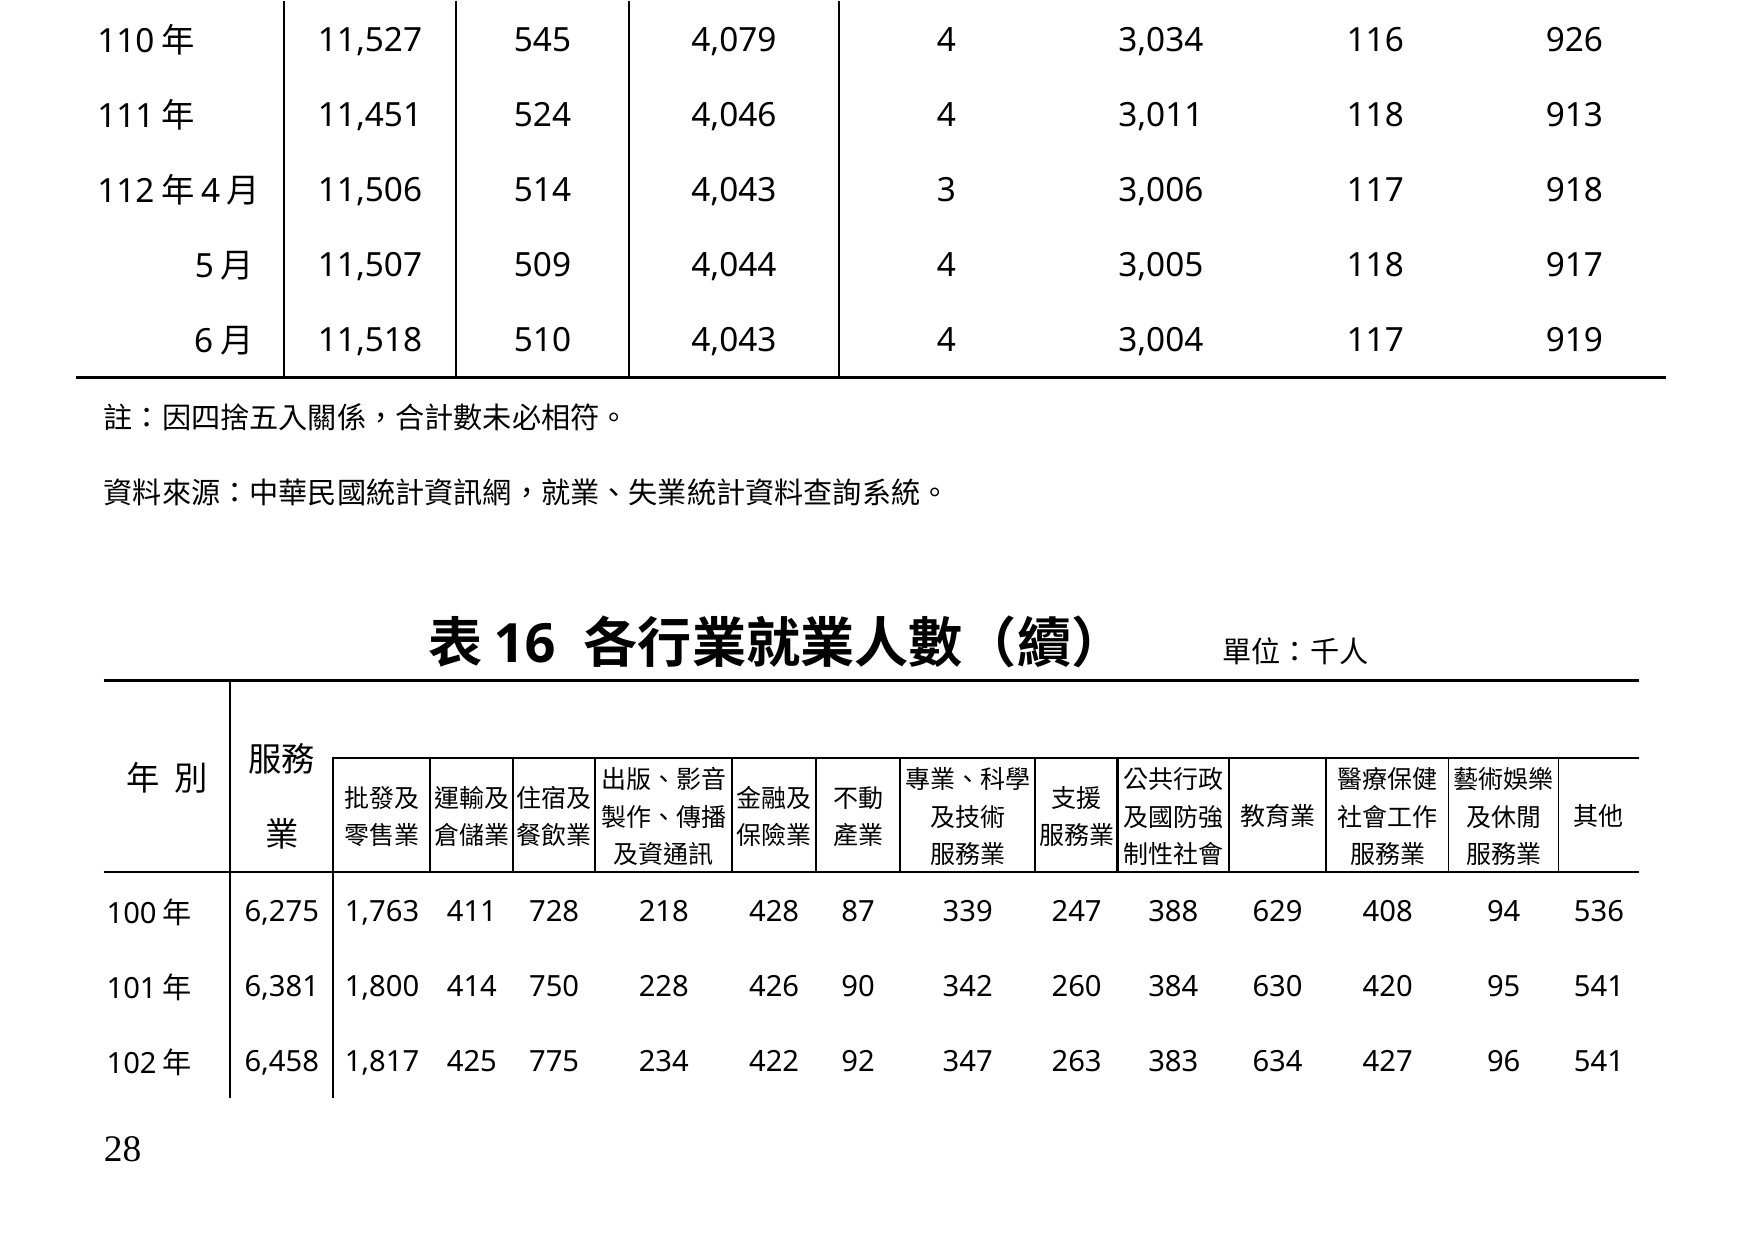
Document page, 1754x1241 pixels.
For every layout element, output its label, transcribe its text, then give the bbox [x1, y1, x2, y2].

table_cell 4,046 [630, 76, 838, 151]
table_cell 118 [1268, 226, 1482, 301]
table_cell 422 [732, 1023, 816, 1098]
table_cell 917 [1482, 226, 1666, 301]
table_cell 408 [1326, 873, 1449, 948]
table_cell 批發及 零售業 [334, 759, 429, 871]
table_cell 218 [595, 873, 732, 948]
table_cell 545 [457, 1, 628, 76]
table_cell 112年4月 [76, 151, 283, 226]
table_cell 926 [1482, 1, 1666, 76]
text 註：因四捨五入關係，合計數未必相符。 [103, 379, 1639, 454]
table_cell 630 [1229, 948, 1326, 1023]
table_cell 95 [1449, 948, 1558, 1023]
table_cell 4 [840, 301, 1053, 376]
table_cell 234 [595, 1023, 732, 1098]
table_cell 金融及 保險業 [733, 759, 815, 871]
table_cell 11,527 [285, 1, 455, 76]
table_cell 118 [1268, 76, 1482, 151]
table_cell 4,079 [630, 1, 838, 76]
table_cell 117 [1268, 151, 1482, 226]
table_cell 醫療保健 社會工作 服務業 [1327, 759, 1448, 871]
table_cell 260 [1035, 948, 1117, 1023]
table_cell 342 [900, 948, 1035, 1023]
table_cell 347 [900, 1023, 1035, 1098]
table_cell 94 [1449, 873, 1558, 948]
table_cell 426 [732, 948, 816, 1023]
table_cell 4,043 [630, 301, 838, 376]
table_cell 111年 [76, 76, 283, 151]
table_cell 514 [457, 151, 628, 226]
table_cell 117 [1268, 301, 1482, 376]
table_cell 228 [595, 948, 732, 1023]
table_cell 不動 產業 [817, 759, 899, 871]
table_cell 629 [1229, 873, 1326, 948]
table_cell 6月 [76, 301, 283, 376]
table_cell 住宿及 餐飲業 [514, 759, 594, 871]
table_cell 4 [840, 226, 1053, 301]
table_cell 6,381 [231, 948, 332, 1023]
table_cell 11,506 [285, 151, 455, 226]
table_cell 藝術娛樂及休閒 服務業 [1449, 759, 1558, 871]
table_cell 11,451 [285, 76, 455, 151]
table_cell 92 [816, 1023, 899, 1098]
table_cell 3,006 [1053, 151, 1268, 226]
table_cell 411 [430, 873, 513, 948]
subtitle 表16 各行業就業人數（續） 單位：千人 [428, 604, 1639, 679]
table_cell 428 [732, 873, 816, 948]
table_cell 913 [1482, 76, 1666, 151]
table_cell 4,043 [630, 151, 838, 226]
table_cell 87 [816, 873, 899, 948]
table_cell 出版、影音製作、傳播及資通訊 服務業 [596, 759, 731, 871]
table_cell 541 [1558, 948, 1639, 1023]
table_cell 3,005 [1053, 226, 1268, 301]
table_cell 524 [457, 76, 628, 151]
table_cell 339 [900, 873, 1035, 948]
table_cell 918 [1482, 151, 1666, 226]
table_cell 專業、科學 及技術 服務業 [901, 759, 1034, 871]
text 資料來源：中華民國統計資訊網，就業、失業統計資料查詢系統。 [103, 454, 1639, 529]
table_cell 6,275 [231, 873, 332, 948]
table_cell 536 [1558, 873, 1639, 948]
table_cell 634 [1229, 1023, 1326, 1098]
table_cell 427 [1326, 1023, 1449, 1098]
table_cell 101年 [104, 948, 229, 1023]
table_cell 其他 [1559, 759, 1639, 871]
table_cell 383 [1118, 1023, 1229, 1098]
table_cell 384 [1118, 948, 1229, 1023]
table_cell 100年 [104, 873, 229, 948]
table_cell 263 [1035, 1023, 1117, 1098]
table_cell 919 [1482, 301, 1666, 376]
table_cell 388 [1118, 873, 1229, 948]
table_cell 運輸及 倉儲業 [431, 759, 512, 871]
table_cell 11,507 [285, 226, 455, 301]
table_cell 公共行政 及國防強制性社會安全 [1119, 759, 1228, 871]
table_cell 116 [1268, 1, 1482, 76]
table_cell 247 [1035, 873, 1117, 948]
table_cell 4 [840, 76, 1053, 151]
table_cell 90 [816, 948, 899, 1023]
table_cell 11,518 [285, 301, 455, 376]
table_header 服務業 [231, 682, 333, 871]
table_cell 3 [840, 151, 1053, 226]
table_cell 541 [1558, 1023, 1639, 1098]
table_cell 5月 [76, 226, 283, 301]
table_cell 750 [513, 948, 595, 1023]
table_cell 3,034 [1053, 1, 1268, 76]
table_cell 支援 服務業 [1036, 759, 1116, 871]
table_cell 4 [840, 1, 1053, 76]
table_header 年 別 [104, 682, 229, 871]
table_cell 1,817 [334, 1023, 430, 1098]
table_cell 96 [1449, 1023, 1558, 1098]
table_cell 510 [457, 301, 628, 376]
table_cell 420 [1326, 948, 1449, 1023]
table_cell 教育業 [1230, 759, 1325, 871]
table_cell 728 [513, 873, 595, 948]
table_cell 1,763 [334, 873, 430, 948]
table_cell 4,044 [630, 226, 838, 301]
table_cell 3,004 [1053, 301, 1268, 376]
table_cell 6,458 [231, 1023, 332, 1098]
table_cell 1,800 [334, 948, 430, 1023]
table_cell 110年 [76, 1, 283, 76]
table_cell 775 [513, 1023, 595, 1098]
table_cell 102年 [104, 1023, 229, 1098]
table_cell 425 [430, 1023, 513, 1098]
table_cell 509 [457, 226, 628, 301]
table_cell 3,011 [1053, 76, 1268, 151]
table_header [333, 682, 1639, 757]
table_cell 414 [430, 948, 513, 1023]
